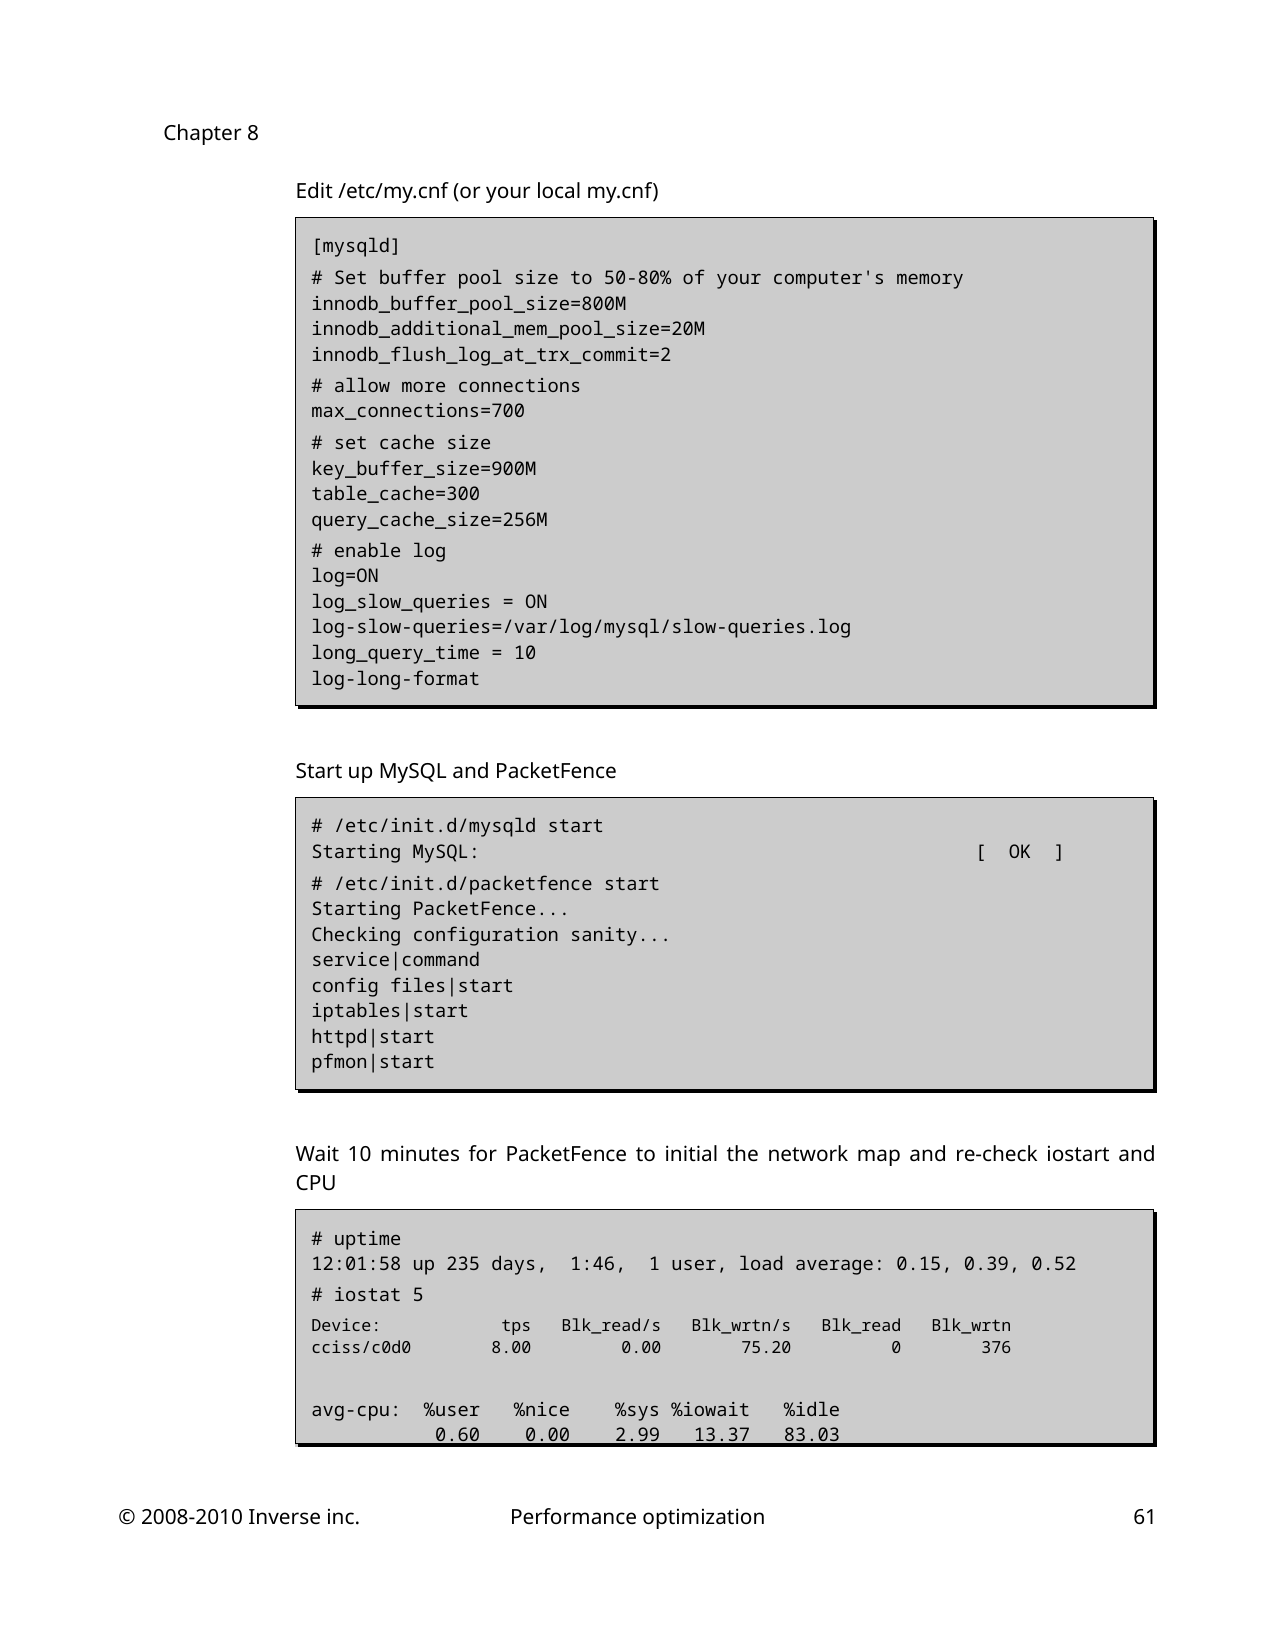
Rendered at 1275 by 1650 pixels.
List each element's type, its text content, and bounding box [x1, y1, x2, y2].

text # set cache size key_buffer_size=900M table_cache=300 query_cache_size=256M [296, 413, 1153, 521]
text # Set buffer pool size to 50-80% of your computer's memory innodb_buffer_pool_size=800M innodb_additional_mem_pool_size=20M innodb_flush_log_at_trx_commit=2 [296, 248, 1153, 356]
text # enable log log=ON log_slow_queries = ON log-slow-queries=/var/log/mysql/slow-queries.log long_query_time = 10 log-long-format [296, 521, 1153, 705]
text Device: tps Blk_read/s Blk_wrtn/s Blk_read Blk_wrtn cciss/c0d0 8.00 0.00 75.20 0 376 [296, 1297, 1153, 1349]
text [mysqld] [296, 218, 1153, 248]
text # /etc/init.d/mysqld start Starting MySQL: [ OK ] [296, 798, 1153, 854]
text # iostat 5 [296, 1266, 1153, 1297]
text # uptime 12:01:58 up 235 days, 1:46, 1 user, load average: 0.15, 0.39, 0.52 [296, 1210, 1153, 1266]
text # /etc/init.d/packetfence start Starting PacketFence... Checking configuration sanity... service|command config files|start iptables|start httpd|start pfmon|start [296, 854, 1153, 1089]
text Edit /etc/my.cnf (or your local my.cnf) [295, 176, 1157, 204]
text Wait 10 minutes for PacketFence to initial the network map and re-check iostart and CPU [295, 1139, 1157, 1196]
text Start up MySQL and PacketFence [295, 756, 1157, 784]
text # allow more connections max_connections=700 [296, 356, 1153, 413]
text avg-cpu: %user %nice %sys %iowait %idle 0.60 0.00 2.99 13.37 83.03 [296, 1380, 1153, 1443]
